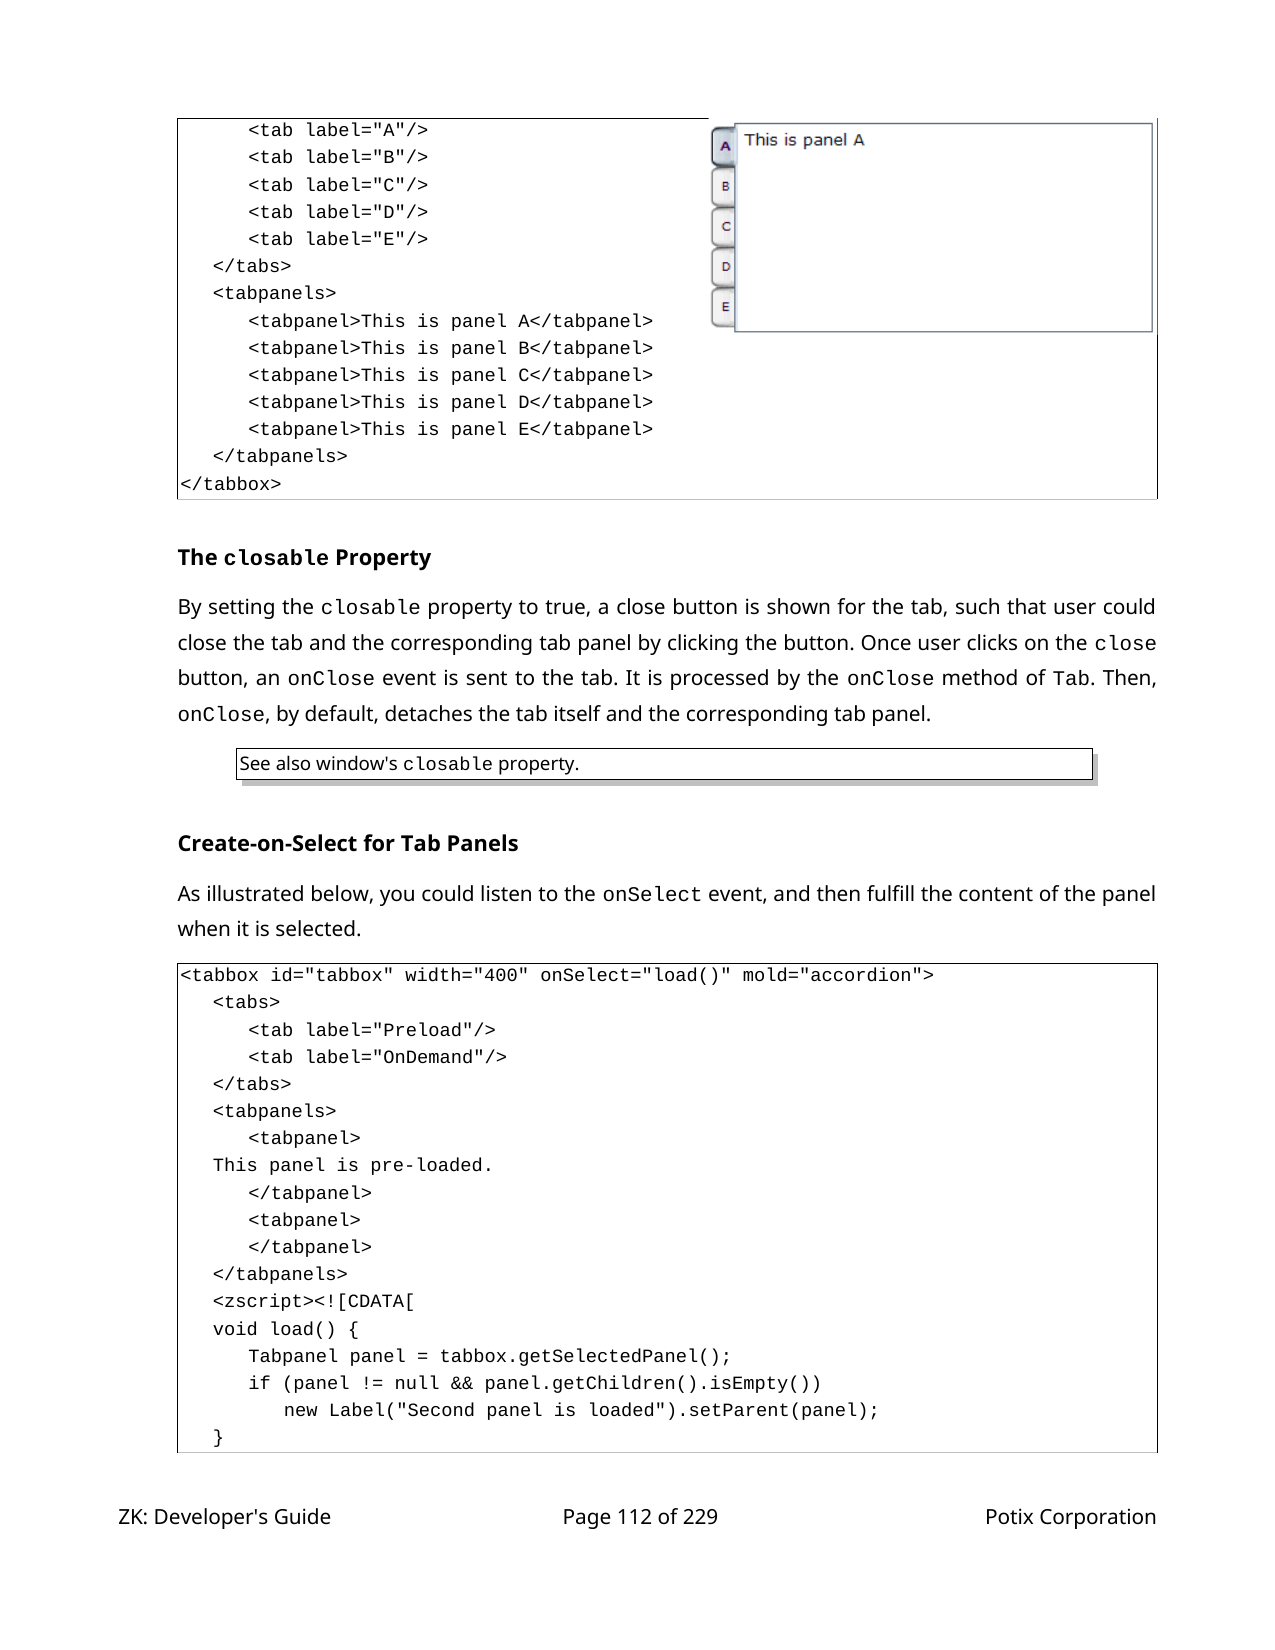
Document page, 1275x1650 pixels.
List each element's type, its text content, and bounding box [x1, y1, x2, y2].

picture [708, 118, 1158, 335]
text </tabpanels> [178, 444, 1157, 469]
text <tabpanel>This is panel B</tabpanel> [178, 336, 1157, 360]
text <tab label="B"/> [178, 145, 708, 169]
text See also window's closable property. [237, 749, 1092, 779]
text <tab label="OnDemand"/> [178, 1044, 1157, 1069]
text <tabpanel>This is panel D</tabpanel> [178, 390, 1157, 414]
text <tabpanel>This is panel A</tabpanel> [178, 308, 708, 333]
text <tab label="A"/> [178, 119, 708, 142]
text <tabpanel>This is panel E</tabpanel> [178, 417, 1157, 441]
text </tabs> [178, 1072, 1157, 1096]
text By setting the closable property to true, a close button is shown for the tab, such that user could close the tab and the corresponding tab panel by clicking the button. Once user clicks on the close button, an onClose event is sent to the tab. It is processed by the onClose method of Tab. Then, onClose, by default, detaches the tab itself and the corresponding tab panel. [177, 592, 1157, 727]
text <tabs> [178, 990, 1157, 1014]
text </tabpanel> [178, 1181, 1157, 1205]
text </tabpanels> [178, 1262, 1157, 1286]
text <tabpanel> [178, 1208, 1157, 1232]
text new Label("Second panel is loaded").setParent(panel); [178, 1398, 1157, 1422]
text <tab label="C"/> [178, 172, 708, 197]
text As illustrated below, you could listen to the onSelect event, and then fulfill the content of the panel when it is selected. [177, 879, 1157, 942]
text Tabpanel panel = tabbox.getSelectedPanel(); [178, 1344, 1157, 1368]
text This panel is pre-loaded. [178, 1153, 1157, 1178]
text <tab label="D"/> [178, 200, 708, 224]
text void load() { [178, 1316, 1157, 1341]
text <zscript><![CDATA[ [178, 1289, 1157, 1313]
text <tab label="Preload"/> [178, 1017, 1157, 1042]
subtitle Create-on-Select for Tab Panels [177, 828, 1157, 858]
text <tabpanels> [178, 281, 708, 306]
text </tabs> [178, 254, 708, 278]
subtitle The closable Property [177, 541, 1157, 571]
text if (panel != null && panel.getChildren().isEmpty()) [178, 1371, 1157, 1395]
text </tabbox> [178, 472, 1157, 499]
text <tab label="E"/> [178, 227, 708, 251]
text <tabpanel>This is panel C</tabpanel> [178, 363, 1157, 387]
text <tabpanels> [178, 1099, 1157, 1123]
text <tabbox id="tabbox" width="400" onSelect="load()" mold="accordion"> [178, 964, 1157, 987]
text <tabpanel> [178, 1126, 1157, 1150]
text } [178, 1425, 1157, 1452]
text </tabpanel> [178, 1235, 1157, 1259]
